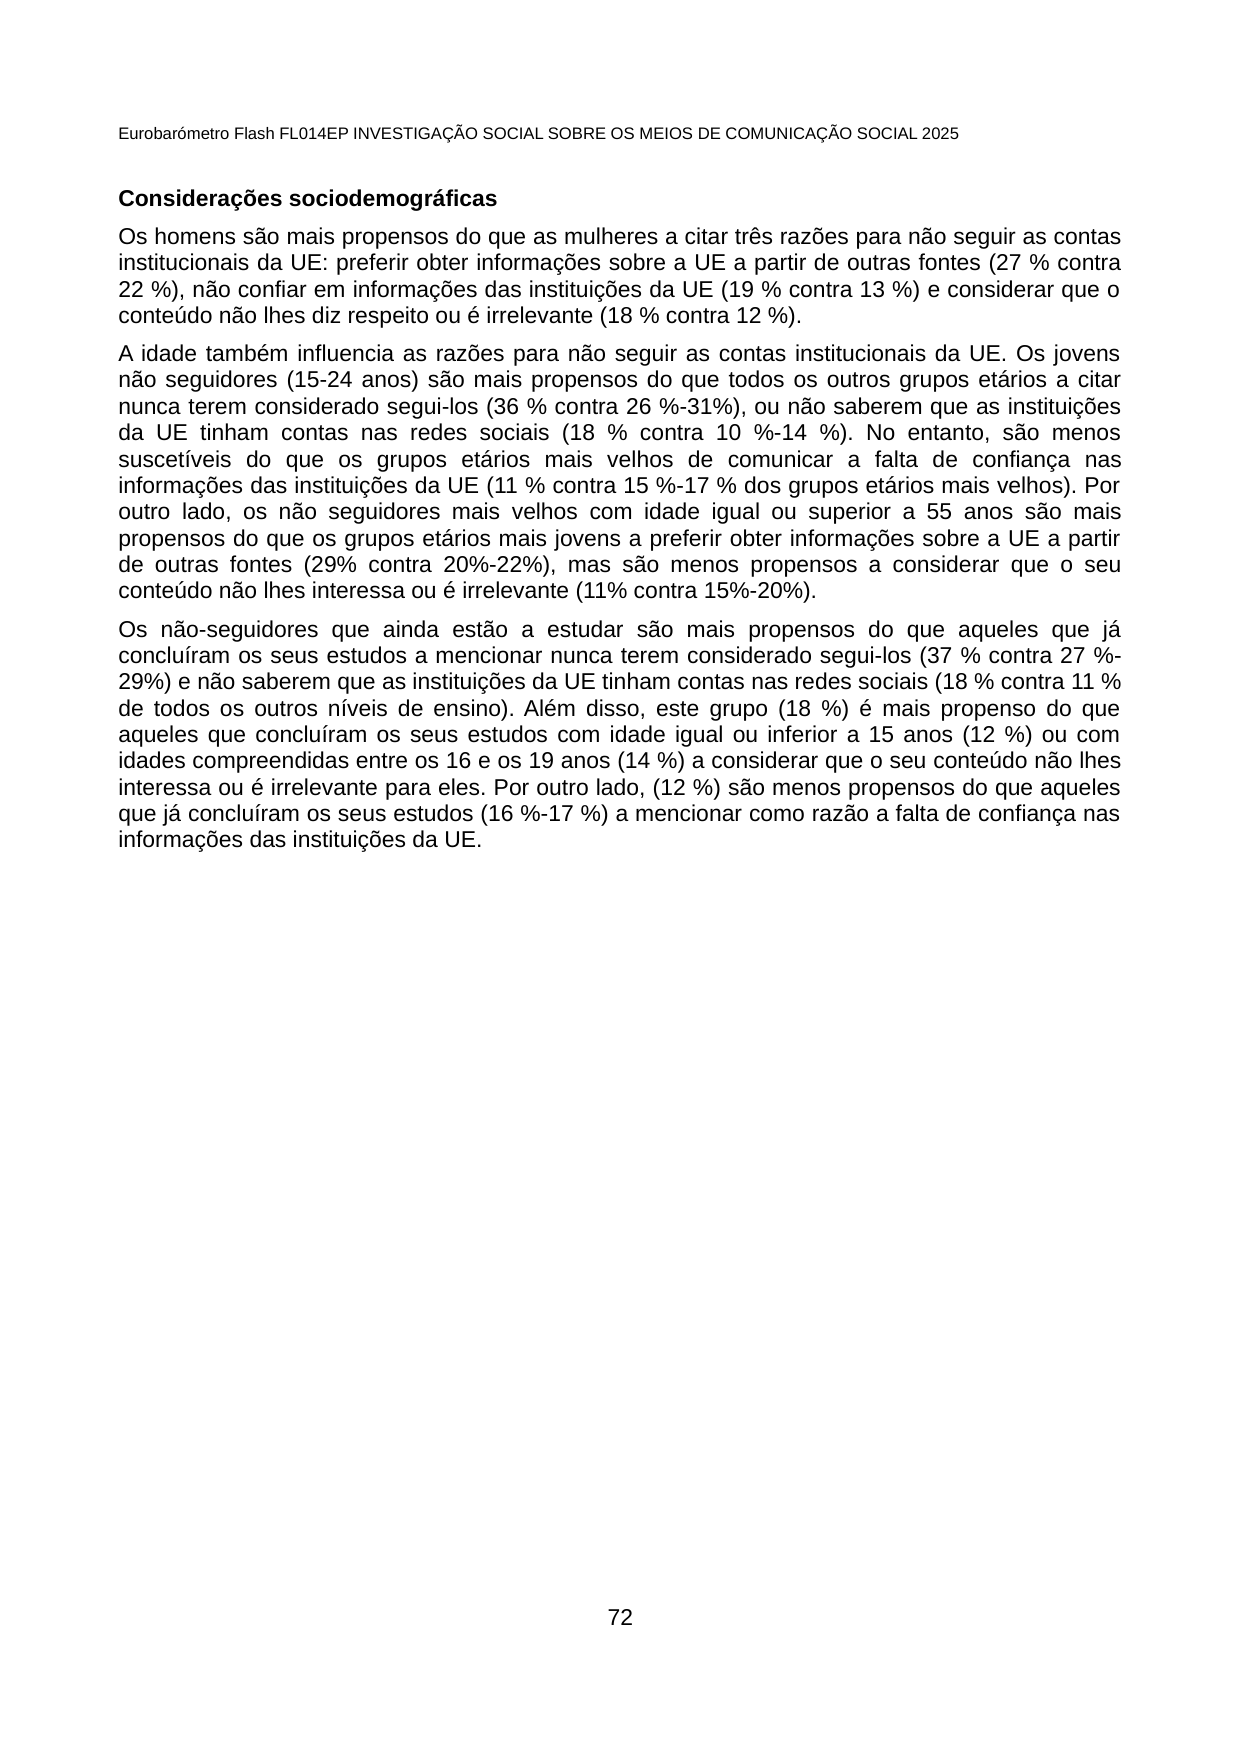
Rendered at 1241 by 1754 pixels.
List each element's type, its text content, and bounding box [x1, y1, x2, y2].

text Os homens são mais propensos do que as mulheres a citar três razões para não seguir as contas institucionais da UE: preferir obter informações sobre a UE a partir de outras fontes (27 % contra 22 %), não confiar em informações das instituições da UE (19 % contra 13 %) e considerar que o conteúdo não lhes diz respeito ou é irrelevante (18 % contra 12 %). [118, 223, 1122, 328]
text Os não-seguidores que ainda estão a estudar são mais propensos do que aqueles que já concluíram os seus estudos a mencionar nunca terem considerado segui-los (37 % contra 27 %-29%) e não saberem que as instituições da UE tinham contas nas redes sociais (18 % contra 11 % de todos os outros níveis de ensino). Além disso, este grupo (18 %) é mais propenso do que aqueles que concluíram os seus estudos com idade igual ou inferior a 15 anos (12 %) ou com idades compreendidas entre os 16 e os 19 anos (14 %) a considerar que o seu conteúdo não lhes interessa ou é irrelevante para eles. Por outro lado, (12 %) são menos propensos do que aqueles que já concluíram os seus estudos (16 %-17 %) a mencionar como razão a falta de confiança nas informações das instituições da UE. [118, 616, 1122, 853]
text A idade também influencia as razões para não seguir as contas institucionais da UE. Os jovens não seguidores (15-24 anos) são mais propensos do que todos os outros grupos etários a citar nunca terem considerado segui-los (36 % contra 26 %-31%), ou não saberem que as instituições da UE tinham contas nas redes sociais (18 % contra 10 %-14 %). No entanto, são menos suscetíveis do que os grupos etários mais velhos de comunicar a falta de confiança nas informações das instituições da UE (11 % contra 15 %-17 % dos grupos etários mais velhos). Por outro lado, os não seguidores mais velhos com idade igual ou superior a 55 anos são mais propensos do que os grupos etários mais jovens a preferir obter informações sobre a UE a partir de outras fontes (29% contra 20%-22%), mas são menos propensos a considerar que o seu conteúdo não lhes interessa ou é irrelevante (11% contra 15%-20%). [118, 340, 1122, 604]
text Considerações sociodemográficas [118, 184, 1122, 211]
